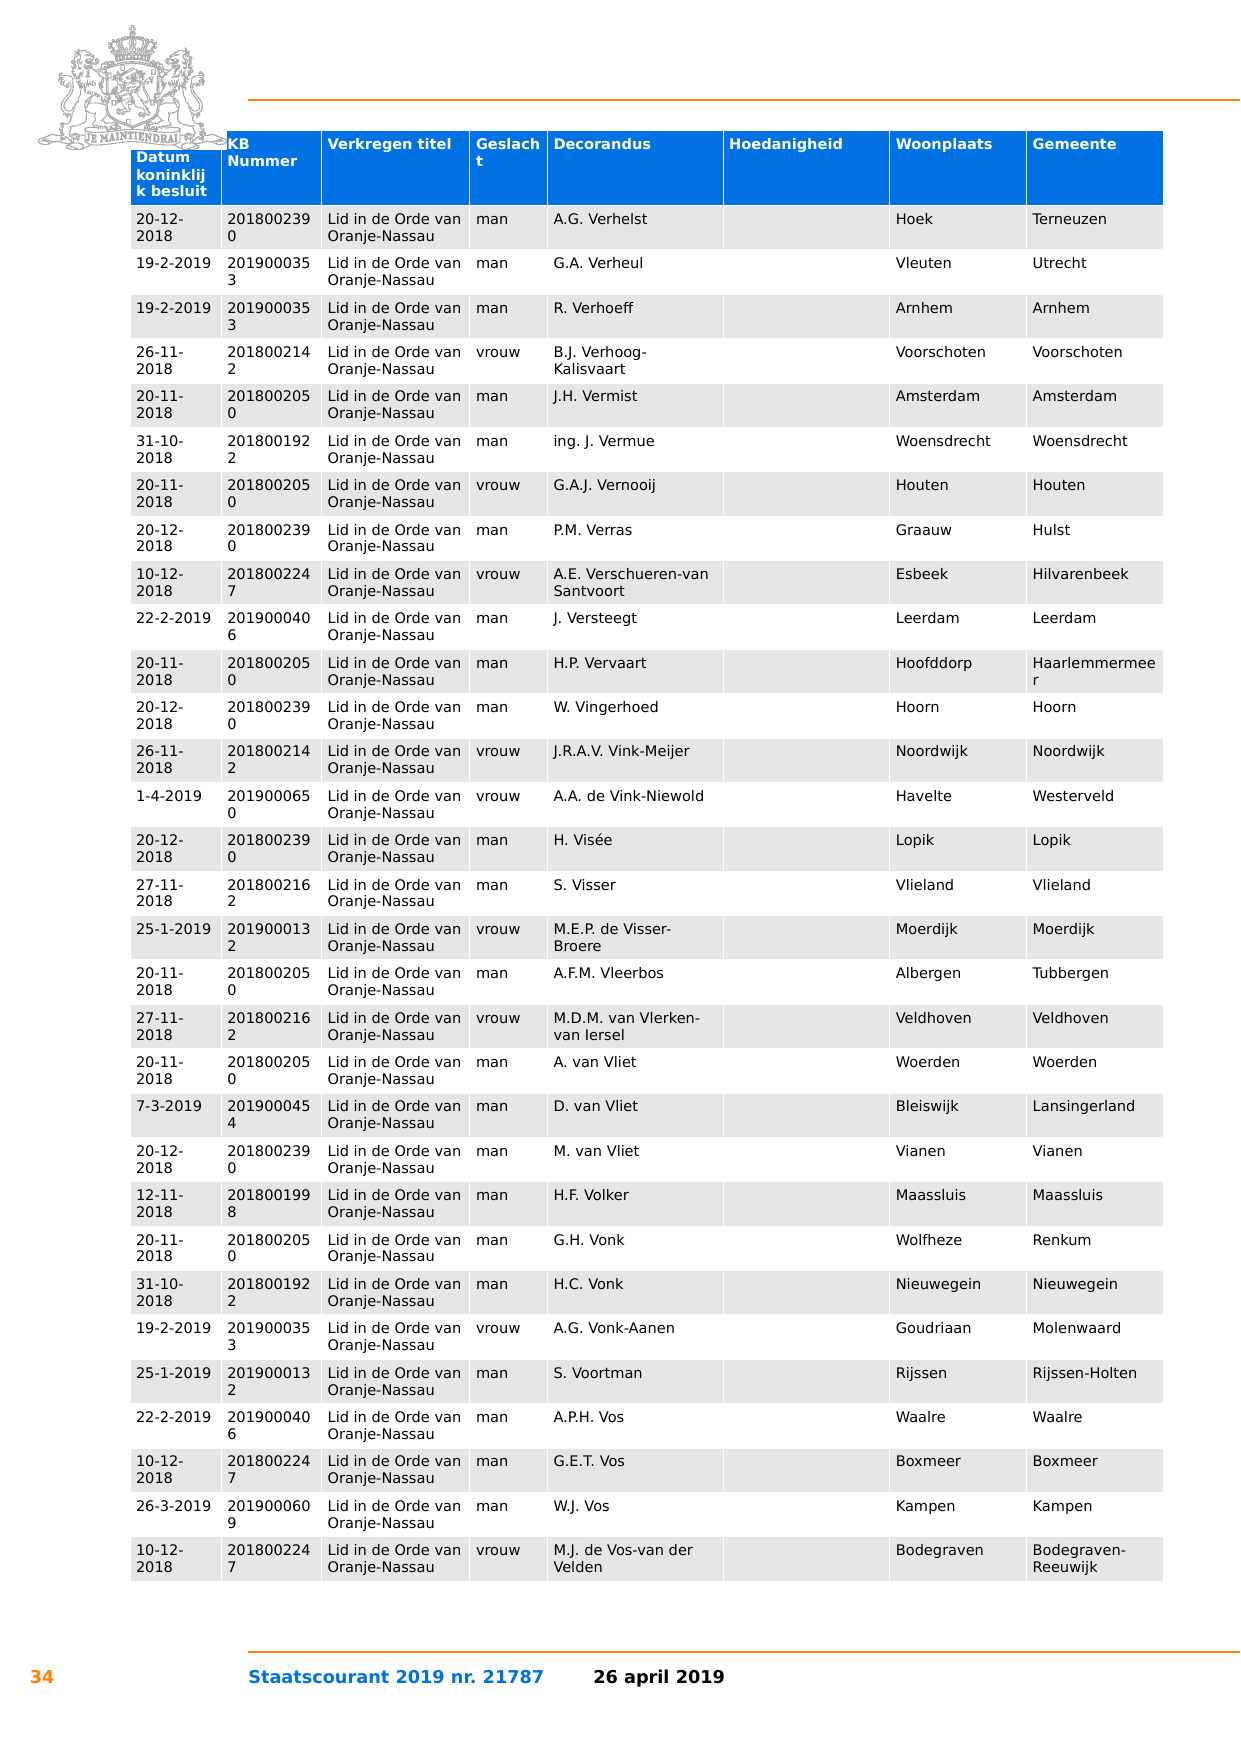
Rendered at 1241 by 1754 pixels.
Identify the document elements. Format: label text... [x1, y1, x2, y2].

table_cell R. Verhoeff [548, 295, 723, 338]
table_cell S. Visser [548, 872, 723, 915]
table_cell [724, 1449, 889, 1492]
table_cell vrouw [470, 472, 547, 516]
table_cell 2018001922 [222, 428, 321, 471]
table_header Decorandus [548, 131, 723, 205]
table_cell Lid in de Orde van Oranje-Nassau [322, 561, 469, 604]
table_cell man [470, 1404, 547, 1447]
table_cell W. Vingerhoed [548, 694, 723, 737]
table_cell Lid in de Orde van Oranje-Nassau [322, 1182, 469, 1226]
table_cell 2018002162 [222, 1005, 321, 1048]
table_cell 22-2-2019 [131, 1404, 221, 1447]
table_cell Lid in de Orde van Oranje-Nassau [322, 339, 469, 382]
table_cell Boxmeer [890, 1449, 1026, 1492]
table_cell Amsterdam [890, 384, 1026, 427]
table_cell vrouw [470, 561, 547, 604]
table_cell 20-11-2018 [131, 472, 221, 516]
table_cell A.E. Verschueren-van Santvoort [548, 561, 723, 604]
table_cell 20-12-2018 [131, 694, 221, 737]
table_cell 20-11-2018 [131, 1227, 221, 1270]
table_cell Lid in de Orde van Oranje-Nassau [322, 1094, 469, 1137]
table_cell 20-11-2018 [131, 650, 221, 693]
table_cell 2018002050 [222, 1227, 321, 1270]
table_cell 2018002142 [222, 339, 321, 382]
table_cell Lid in de Orde van Oranje-Nassau [322, 428, 469, 471]
table_cell Albergen [890, 960, 1026, 1004]
table_cell 2019000353 [222, 250, 321, 294]
table_cell Hoorn [1027, 694, 1163, 737]
table_cell 2018002050 [222, 960, 321, 1004]
table_cell H.P. Vervaart [548, 650, 723, 693]
table_cell Houten [890, 472, 1026, 516]
table_cell H.C. Vonk [548, 1271, 723, 1314]
table_header Gemeente [1027, 131, 1163, 205]
table_cell [724, 1227, 889, 1270]
table_cell A.F.M. Vleerbos [548, 960, 723, 1004]
table_cell 2018002390 [222, 517, 321, 560]
table_cell 2018002050 [222, 650, 321, 693]
table_header Woonplaats [890, 131, 1026, 205]
table_cell M. van Vliet [548, 1138, 723, 1181]
table_header Hoedanigheid [724, 131, 889, 205]
table_cell 27-11-2018 [131, 1005, 221, 1048]
table_cell [724, 1094, 889, 1137]
table_cell [724, 1005, 889, 1048]
table_cell Waalre [890, 1404, 1026, 1447]
table_cell 2019000353 [222, 1315, 321, 1359]
table_cell Vianen [1027, 1138, 1163, 1181]
table_cell [724, 384, 889, 427]
table_cell man [470, 1449, 547, 1492]
table_cell man [470, 960, 547, 1004]
table_cell Vlieland [890, 872, 1026, 915]
table_cell 2018002247 [222, 561, 321, 604]
table_cell Lid in de Orde van Oranje-Nassau [322, 1449, 469, 1492]
table_cell man [470, 1227, 547, 1270]
table_cell Lid in de Orde van Oranje-Nassau [322, 384, 469, 427]
table_cell Nieuwegein [890, 1271, 1026, 1314]
table_cell 2019000454 [222, 1094, 321, 1137]
table_cell Lid in de Orde van Oranje-Nassau [322, 1315, 469, 1359]
table_cell 7-3-2019 [131, 1094, 221, 1137]
table_cell Woerden [1027, 1049, 1163, 1092]
table_cell 25-1-2019 [131, 916, 221, 959]
table_cell Lansingerland [1027, 1094, 1163, 1137]
table_cell Moerdijk [1027, 916, 1163, 959]
table_cell Waalre [1027, 1404, 1163, 1447]
table_cell 2018002162 [222, 872, 321, 915]
table_cell 20-11-2018 [131, 1049, 221, 1092]
table_cell Lid in de Orde van Oranje-Nassau [322, 783, 469, 826]
table_cell Maassluis [1027, 1182, 1163, 1226]
table_cell Woerden [890, 1049, 1026, 1092]
table_cell A. van Vliet [548, 1049, 723, 1092]
table_cell 2018002050 [222, 472, 321, 516]
table_cell ing. J. Vermue [548, 428, 723, 471]
table_cell [724, 561, 889, 604]
table_cell G.A.J. Vernooij [548, 472, 723, 516]
table_cell 20-12-2018 [131, 517, 221, 560]
picture [38, 25, 227, 150]
table_header Datum koninklijk besluit [131, 150, 221, 205]
table_cell Lid in de Orde van Oranje-Nassau [322, 472, 469, 516]
table_cell vrouw [470, 739, 547, 782]
table_cell Vianen [890, 1138, 1026, 1181]
table_cell 26-3-2019 [131, 1493, 221, 1536]
table_cell 25-1-2019 [131, 1360, 221, 1403]
table_cell 19-2-2019 [131, 295, 221, 338]
table_cell Leerdam [1027, 605, 1163, 649]
table_cell man [470, 1138, 547, 1181]
table_cell [724, 916, 889, 959]
table_cell [724, 339, 889, 382]
table_cell 20-12-2018 [131, 1138, 221, 1181]
table_cell [724, 827, 889, 871]
table_cell W.J. Vos [548, 1493, 723, 1536]
table_cell Maassluis [890, 1182, 1026, 1226]
table_cell M.D.M. van Vlerken-van Iersel [548, 1005, 723, 1048]
table_cell 31-10-2018 [131, 428, 221, 471]
table_cell 2018001922 [222, 1271, 321, 1314]
table_cell 2018002142 [222, 739, 321, 782]
table_cell [724, 783, 889, 826]
table_cell 27-11-2018 [131, 872, 221, 915]
table_cell [724, 1404, 889, 1447]
table_cell Lid in de Orde van Oranje-Nassau [322, 206, 469, 249]
table_cell Lopik [1027, 827, 1163, 871]
table_cell Lid in de Orde van Oranje-Nassau [322, 295, 469, 338]
table_cell man [470, 384, 547, 427]
table_cell man [470, 650, 547, 693]
table_cell Kampen [890, 1493, 1026, 1536]
table_cell Hulst [1027, 517, 1163, 560]
table_cell G.H. Vonk [548, 1227, 723, 1270]
table_cell Hoorn [890, 694, 1026, 737]
table_cell 2018002050 [222, 384, 321, 427]
table_cell G.A. Verheul [548, 250, 723, 294]
table_cell A.G. Vonk-Aanen [548, 1315, 723, 1359]
table_cell Wolfheze [890, 1227, 1026, 1270]
table_cell Lid in de Orde van Oranje-Nassau [322, 872, 469, 915]
table_cell 22-2-2019 [131, 605, 221, 649]
table_cell [724, 250, 889, 294]
table_cell vrouw [470, 339, 547, 382]
table_cell Voorschoten [1027, 339, 1163, 382]
table_cell Lid in de Orde van Oranje-Nassau [322, 1271, 469, 1314]
table_cell [724, 1360, 889, 1403]
table_cell Westerveld [1027, 783, 1163, 826]
table_cell B.J. Verhoog-Kalisvaart [548, 339, 723, 382]
table_cell [724, 428, 889, 471]
table_cell Lid in de Orde van Oranje-Nassau [322, 1493, 469, 1536]
table_cell A.A. de Vink-Niewold [548, 783, 723, 826]
table_cell Lid in de Orde van Oranje-Nassau [322, 1049, 469, 1092]
table_cell vrouw [470, 1537, 547, 1581]
table_cell 10-12-2018 [131, 1449, 221, 1492]
table_cell Kampen [1027, 1493, 1163, 1536]
table_cell A.G. Verhelst [548, 206, 723, 249]
table_cell Leerdam [890, 605, 1026, 649]
table_cell Terneuzen [1027, 206, 1163, 249]
table_cell Hoofddorp [890, 650, 1026, 693]
table_cell [724, 1271, 889, 1314]
table_cell vrouw [470, 1315, 547, 1359]
table_cell 2018002390 [222, 827, 321, 871]
table_cell man [470, 872, 547, 915]
table_cell man [470, 1493, 547, 1536]
table_cell [724, 1138, 889, 1181]
table_cell Noordwijk [890, 739, 1026, 782]
table_cell M.J. de Vos-van der Velden [548, 1537, 723, 1581]
table_cell 10-12-2018 [131, 1537, 221, 1581]
table_cell 10-12-2018 [131, 561, 221, 604]
table_cell [724, 472, 889, 516]
table_cell Bodegraven [890, 1537, 1026, 1581]
table_cell [724, 739, 889, 782]
table_cell man [470, 1094, 547, 1137]
table_cell 2019000406 [222, 605, 321, 649]
table_cell H. Visée [548, 827, 723, 871]
table_header Geslacht [470, 131, 547, 205]
table_cell [724, 694, 889, 737]
table_cell M.E.P. de Visser-Broere [548, 916, 723, 959]
table_cell man [470, 206, 547, 249]
table_cell Renkum [1027, 1227, 1163, 1270]
table_cell 2019000353 [222, 295, 321, 338]
table_cell man [470, 1049, 547, 1092]
table_cell Esbeek [890, 561, 1026, 604]
table_cell [724, 295, 889, 338]
table_cell Lid in de Orde van Oranje-Nassau [322, 1537, 469, 1581]
table_cell man [470, 517, 547, 560]
table_cell [724, 1537, 889, 1581]
table_cell 2018002247 [222, 1449, 321, 1492]
table_cell man [470, 605, 547, 649]
table_cell 2019000650 [222, 783, 321, 826]
table_cell Lid in de Orde van Oranje-Nassau [322, 694, 469, 737]
table_cell [724, 960, 889, 1004]
table_cell Lid in de Orde van Oranje-Nassau [322, 1360, 469, 1403]
table_cell Arnhem [890, 295, 1026, 338]
table_cell man [470, 295, 547, 338]
table_cell [724, 1182, 889, 1226]
table_cell Hoek [890, 206, 1026, 249]
table_cell G.E.T. Vos [548, 1449, 723, 1492]
table_cell Hilvarenbeek [1027, 561, 1163, 604]
table_cell 12-11-2018 [131, 1182, 221, 1226]
table_cell Lid in de Orde van Oranje-Nassau [322, 517, 469, 560]
table_cell Lid in de Orde van Oranje-Nassau [322, 1138, 469, 1181]
table_cell vrouw [470, 1005, 547, 1048]
table_cell man [470, 250, 547, 294]
table_cell H.F. Volker [548, 1182, 723, 1226]
table_cell 2019000132 [222, 916, 321, 959]
table_cell D. van Vliet [548, 1094, 723, 1137]
table_cell [724, 1315, 889, 1359]
table_cell Lid in de Orde van Oranje-Nassau [322, 1227, 469, 1270]
table_cell Tubbergen [1027, 960, 1163, 1004]
table_cell J.H. Vermist [548, 384, 723, 427]
table_cell man [470, 428, 547, 471]
table_cell A.P.H. Vos [548, 1404, 723, 1447]
table_cell vrouw [470, 916, 547, 959]
table_cell P.M. Verras [548, 517, 723, 560]
table_cell [724, 650, 889, 693]
table_header KB Nummer [222, 131, 321, 205]
table_cell [724, 517, 889, 560]
table_cell vrouw [470, 783, 547, 826]
table_cell Noordwijk [1027, 739, 1163, 782]
table_cell Lid in de Orde van Oranje-Nassau [322, 739, 469, 782]
table_cell Nieuwegein [1027, 1271, 1163, 1314]
table_cell Bleiswijk [890, 1094, 1026, 1137]
table_cell 20-12-2018 [131, 827, 221, 871]
table_cell Lid in de Orde van Oranje-Nassau [322, 1005, 469, 1048]
table_cell 2019000132 [222, 1360, 321, 1403]
table_cell Goudriaan [890, 1315, 1026, 1359]
table_cell Utrecht [1027, 250, 1163, 294]
table_cell man [470, 827, 547, 871]
table_cell Molenwaard [1027, 1315, 1163, 1359]
table_cell Woensdrecht [890, 428, 1026, 471]
table_cell Lid in de Orde van Oranje-Nassau [322, 1404, 469, 1447]
table_cell [724, 605, 889, 649]
table_cell man [470, 1271, 547, 1314]
table_cell 2018002390 [222, 694, 321, 737]
table_cell 20-11-2018 [131, 960, 221, 1004]
table_cell [724, 872, 889, 915]
table_cell Lid in de Orde van Oranje-Nassau [322, 250, 469, 294]
table_cell Amsterdam [1027, 384, 1163, 427]
table_cell Lopik [890, 827, 1026, 871]
table_cell 2018002390 [222, 1138, 321, 1181]
table_cell 20-11-2018 [131, 384, 221, 427]
table_cell S. Voortman [548, 1360, 723, 1403]
table_cell 19-2-2019 [131, 1315, 221, 1359]
table_cell Boxmeer [1027, 1449, 1163, 1492]
table_cell 2018002050 [222, 1049, 321, 1092]
table_cell Lid in de Orde van Oranje-Nassau [322, 650, 469, 693]
table_cell Voorschoten [890, 339, 1026, 382]
table_cell Lid in de Orde van Oranje-Nassau [322, 916, 469, 959]
table_cell 31-10-2018 [131, 1271, 221, 1314]
table_cell man [470, 1182, 547, 1226]
table_header Verkregen titel [322, 131, 469, 205]
table_cell Lid in de Orde van Oranje-Nassau [322, 605, 469, 649]
table_cell Graauw [890, 517, 1026, 560]
table_cell Bodegraven-Reeuwijk [1027, 1537, 1163, 1581]
table_cell Vleuten [890, 250, 1026, 294]
table_cell 26-11-2018 [131, 339, 221, 382]
table_cell [724, 1049, 889, 1092]
table_cell Houten [1027, 472, 1163, 516]
table_cell Lid in de Orde van Oranje-Nassau [322, 960, 469, 1004]
table_cell Vlieland [1027, 872, 1163, 915]
table_cell Haarlemmermeer [1027, 650, 1163, 693]
table_cell 2018002247 [222, 1537, 321, 1581]
table_cell Veldhoven [890, 1005, 1026, 1048]
table_cell Arnhem [1027, 295, 1163, 338]
table_cell Rijssen-Holten [1027, 1360, 1163, 1403]
table_cell 2018002390 [222, 206, 321, 249]
table_cell Lid in de Orde van Oranje-Nassau [322, 827, 469, 871]
table_cell 2019000406 [222, 1404, 321, 1447]
table_cell Havelte [890, 783, 1026, 826]
table_cell Rijssen [890, 1360, 1026, 1403]
table_cell J. Versteegt [548, 605, 723, 649]
table_cell 2019000609 [222, 1493, 321, 1536]
table_cell J.R.A.V. Vink-Meijer [548, 739, 723, 782]
table_cell man [470, 1360, 547, 1403]
table_cell Veldhoven [1027, 1005, 1163, 1048]
table_cell 2018001998 [222, 1182, 321, 1226]
table_cell [724, 1493, 889, 1536]
table_cell Woensdrecht [1027, 428, 1163, 471]
table_cell 1-4-2019 [131, 783, 221, 826]
table_cell 19-2-2019 [131, 250, 221, 294]
table_cell 20-12-2018 [131, 206, 221, 249]
table_cell [724, 206, 889, 249]
table_cell Moerdijk [890, 916, 1026, 959]
table_cell man [470, 694, 547, 737]
table_cell 26-11-2018 [131, 739, 221, 782]
